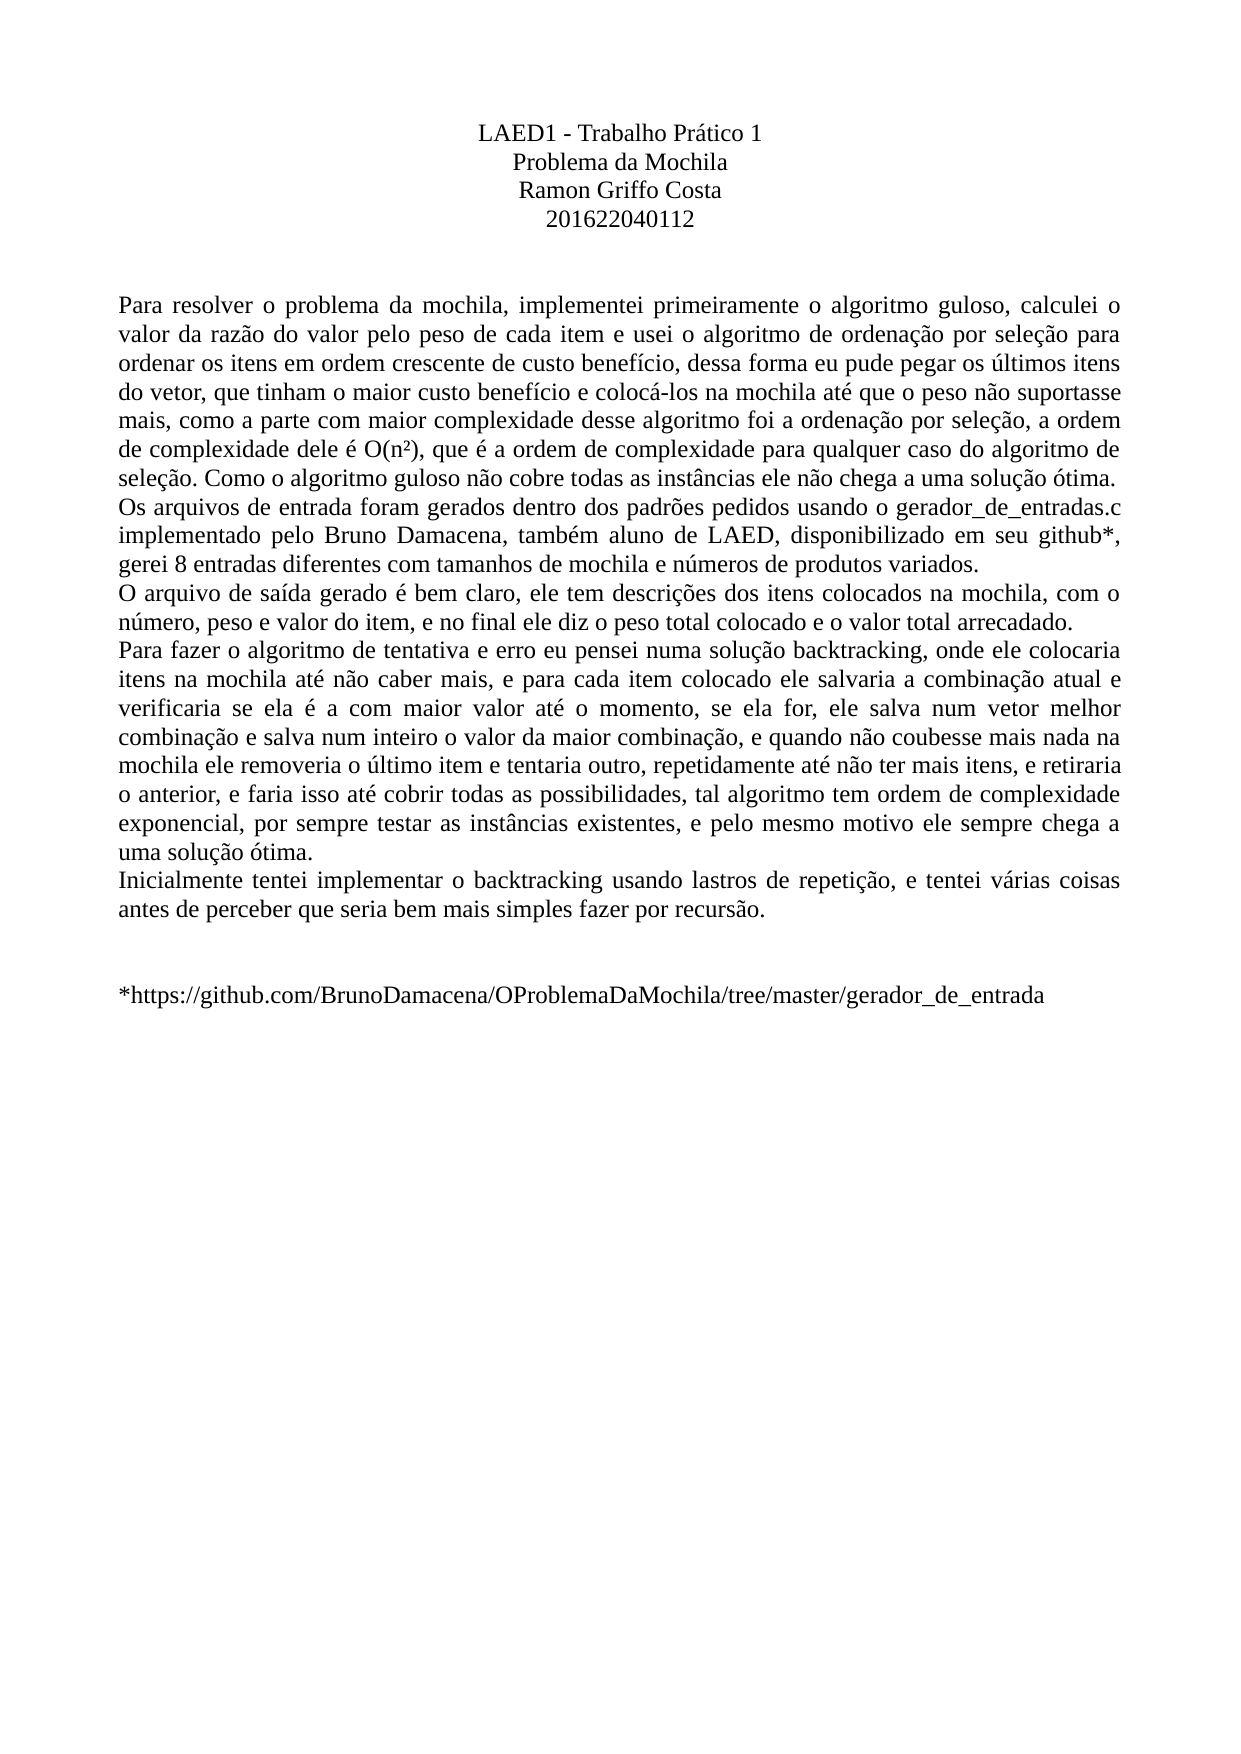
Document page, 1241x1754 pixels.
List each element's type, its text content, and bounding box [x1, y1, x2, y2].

text Para resolver o problema da mochila, implementei primeiramente o algoritmo guloso, calculei o valor da razão do valor pelo peso de cada item e usei o algoritmo de ordenação por seleção para ordenar os itens em ordem crescente de custo benefício, dessa forma eu pude pegar os últimos itens do vetor, que tinham o maior custo benefício e colocá-los na mochila até que o peso não suportasse mais, como a parte com maior complexidade desse algoritmo foi a ordenação por seleção, a ordem de complexidade dele é O(n²), que é a ordem de complexidade para qualquer caso do algoritmo de seleção. Como o algoritmo guloso não cobre todas as instâncias ele não chega a uma solução ótima. [118, 291, 1122, 492]
text Os arquivos de entrada foram gerados dentro dos padrões pedidos usando o gerador_de_entradas.c implementado pelo Bruno Damacena, também aluno de LAED, disponibilizado em seu github*, gerei 8 entradas diferentes com tamanhos de mochila e números de produtos variados. [118, 492, 1122, 578]
text *https://github.com/BrunoDamacena/OProblemaDaMochila/tree/master/gerador_de_entrada [118, 981, 1122, 1009]
text Inicialmente tentei implementar o backtracking usando lastros de repetição, e tentei várias coisas antes de perceber que seria bem mais simples fazer por recursão. [118, 866, 1122, 923]
text O arquivo de saída gerado é bem claro, ele tem descrições dos itens colocados na mochila, com o número, peso e valor do item, e no final ele diz o peso total colocado e o valor total arrecadado. [118, 578, 1122, 636]
text 201622040112 [118, 204, 1122, 233]
text Ramon Griffo Costa [118, 176, 1122, 204]
text Para fazer o algoritmo de tentativa e erro eu pensei numa solução backtracking, onde ele colocaria itens na mochila até não caber mais, e para cada item colocado ele salvaria a combinação atual e verificaria se ela é a com maior valor até o momento, se ela for, ele salva num vetor melhor combinação e salva num inteiro o valor da maior combinação, e quando não coubesse mais nada na mochila ele removeria o último item e tentaria outro, repetidamente até não ter mais itens, e retiraria o anterior, e faria isso até cobrir todas as possibilidades, tal algoritmo tem ordem de complexidade exponencial, por sempre testar as instâncias existentes, e pelo mesmo motivo ele sempre chega a uma solução ótima. [118, 636, 1122, 866]
text LAED1 - Trabalho Prático 1 [118, 118, 1122, 147]
text Problema da Mochila [118, 147, 1122, 176]
